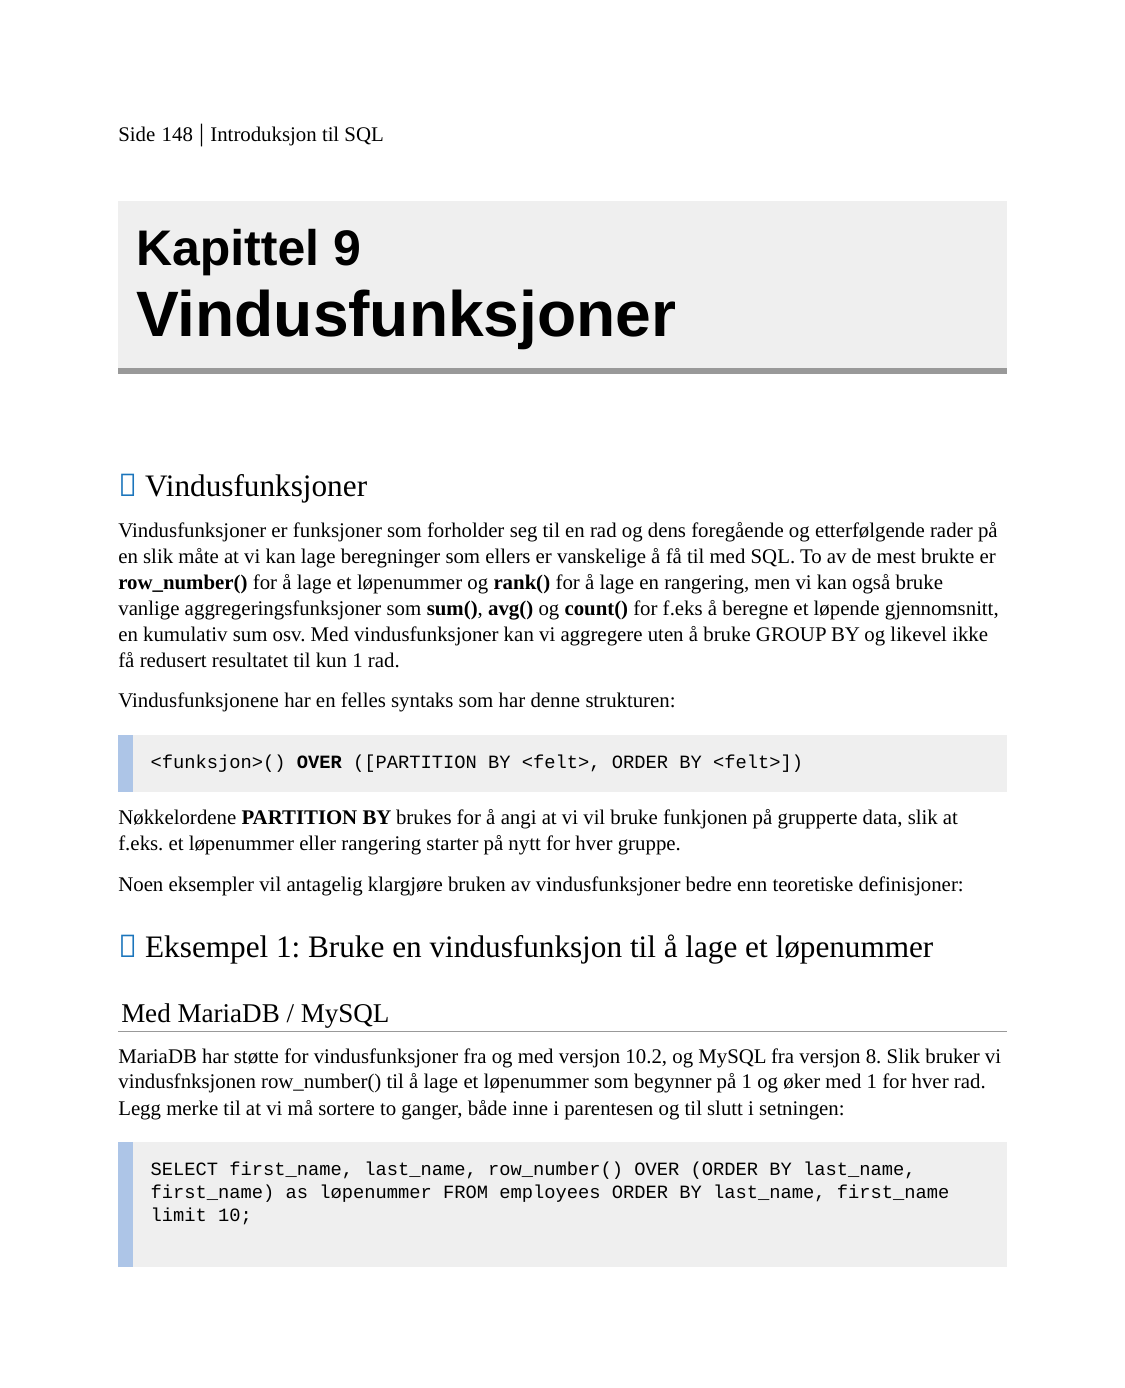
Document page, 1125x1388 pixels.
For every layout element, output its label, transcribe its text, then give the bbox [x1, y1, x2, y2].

text <funksjon>() OVER ([PARTITION BY <felt>, ORDER BY <felt>]) [133, 735, 1007, 792]
text Vindusfunksjonene har en felles syntaks som har denne strukturen: [118, 688, 1007, 712]
subtitle  Vindusfunksjoner [118, 463, 1007, 506]
text MariaDB har støtte for vindusfunksjoner fra og med versjon 10.2, og MySQL fra versjon 8. Slik bruker vi vindusfnksjonen row_number() til å lage et løpenummer som begynner på 1 og øker med 1 for hver rad. Legg merke til at vi må sortere to ganger, både inne i parentesen og til slutt i setningen: [118, 1043, 1007, 1119]
subtitle Med MariaDB / MySQL [118, 994, 1007, 1031]
text Vindusfunksjoner er funksjoner som forholder seg til en rad og dens foregående og etterfølgende rader på en slik måte at vi kan lage beregninger som ellers er vanskelige å få til med SQL. To av de mest brukte er row_number() for å lage et løpenummer og rank() for å lage en rangering, men vi kan også bruke vanlige aggregeringsfunksjoner som sum(), avg() og count() for f.eks å beregne et løpende gjennomsnitt, en kumulativ sum osv. Med vindusfunksjoner kan vi aggregere uten å bruke GROUP BY og likevel ikke få redusert resultatet til kun 1 rad. [118, 518, 1007, 672]
text SELECT first_name, last_name, row_number() OVER (ORDER BY last_name, first_name) as løpenummer FROM employees ORDER BY last_name, first_name limit 10; [133, 1142, 1007, 1267]
text Noen eksempler vil antagelig klargjøre bruken av vindusfunksjoner bedre enn teoretiske definisjoner: [118, 871, 1007, 896]
subtitle  Eksempel 1: Bruke en vindusfunksjon til å lage et løpenummer [118, 924, 1007, 967]
text Nøkkelordene PARTITION BY brukes for å angi at vi vil bruke funkjonen på grupperte data, slik at f.eks. et løpenummer eller rangering starter på nytt for hver gruppe. [118, 805, 1007, 855]
subtitle Kapittel 9 Vindusfunksjoner [118, 201, 1007, 368]
